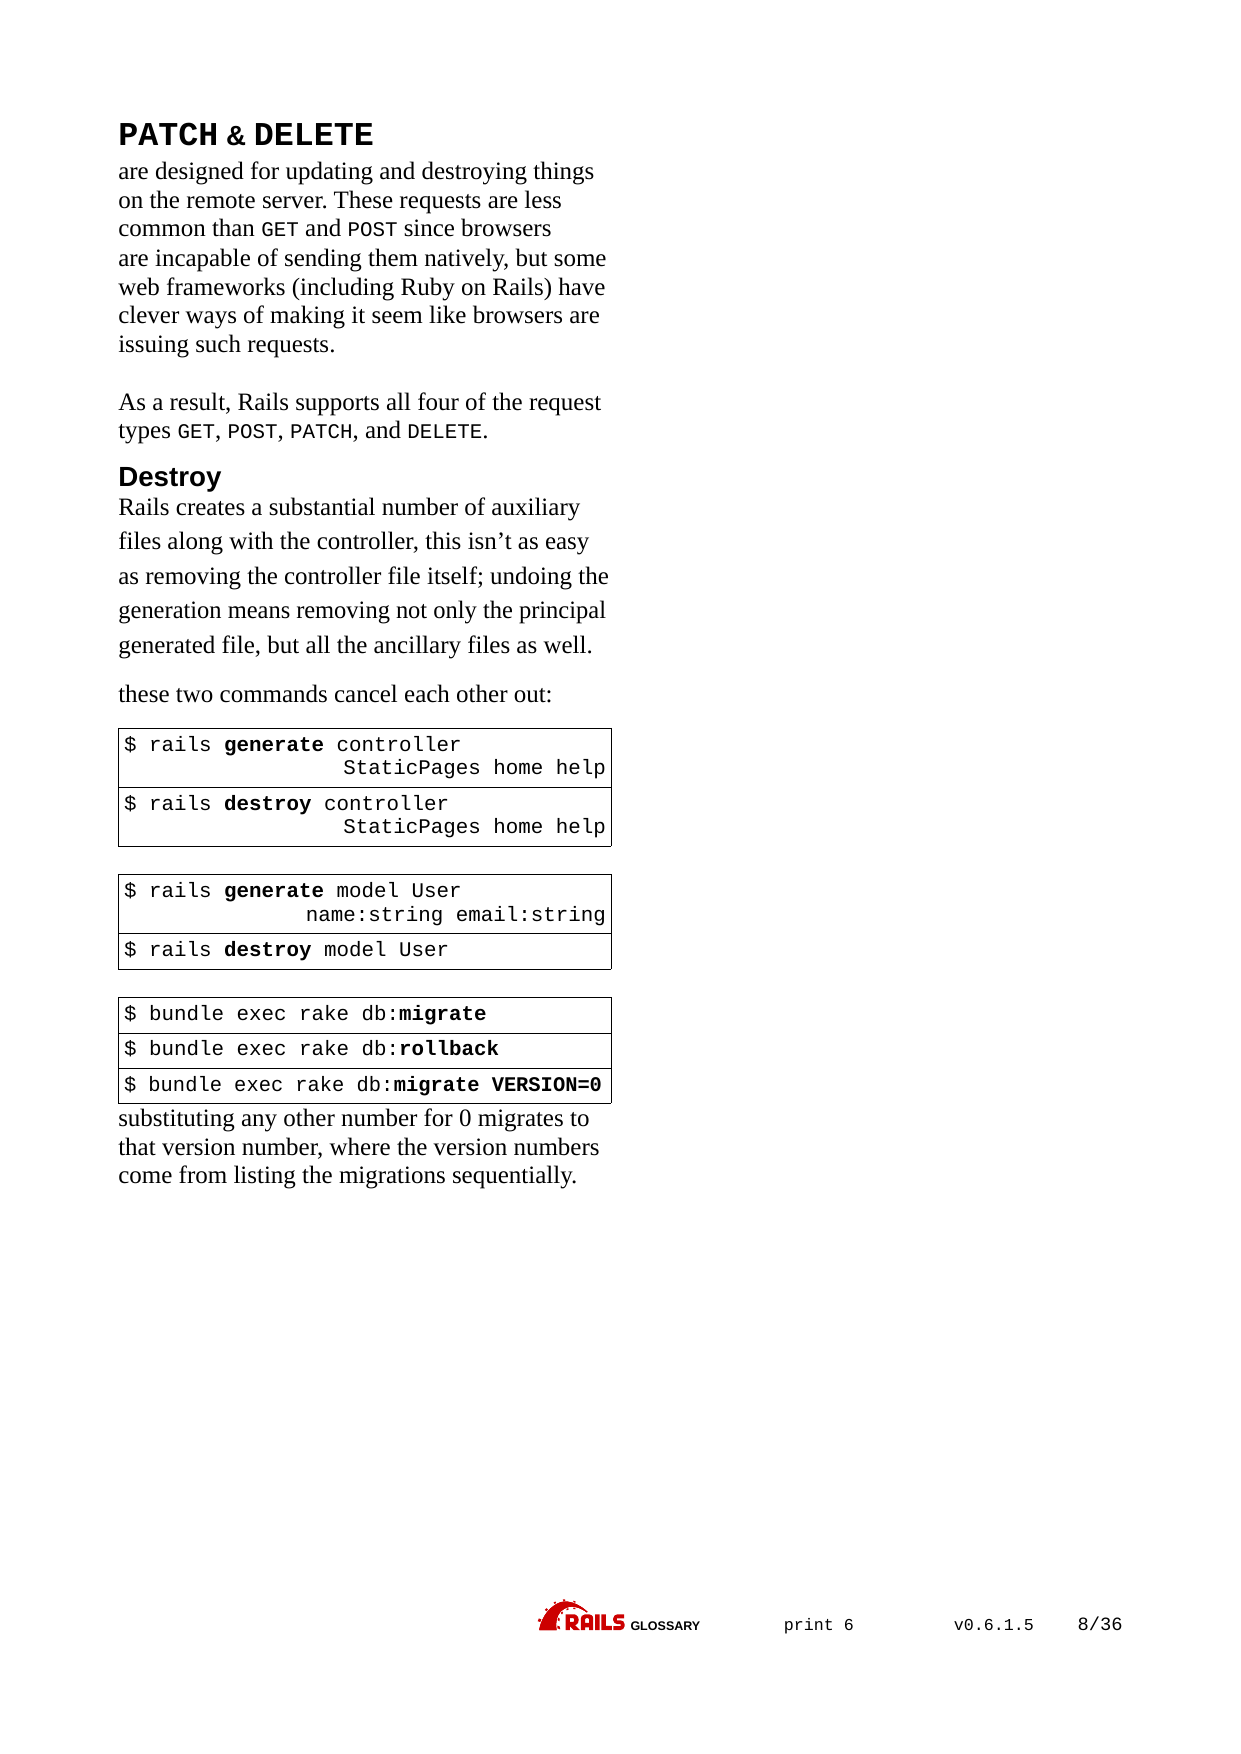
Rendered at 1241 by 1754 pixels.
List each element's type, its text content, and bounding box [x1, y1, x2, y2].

table_cell $ rails destroy model User [119, 934, 611, 968]
text As a result, Rails supports all four of the request types GET, POST, PATCH, and DELETE. [118, 387, 611, 445]
table_header $ rails generate controller StaticPages home help [119, 729, 611, 787]
text these two commands cancel each other out: [118, 679, 611, 707]
table_cell $ bundle exec rake db:migrate VERSION=0 [119, 1069, 611, 1103]
table_header $ rails generate model User name:string email:string [119, 875, 611, 933]
subtitle PATCH & DELETE [118, 118, 611, 156]
table_cell $ bundle exec rake db:rollback [119, 1034, 611, 1068]
subtitle Destroy [118, 460, 611, 492]
text are incapable of sending them natively, but some web frameworks (including Ruby on Rails) have clever ways of making it seem like browsers are issuing such requests. [118, 243, 611, 358]
table_header $ bundle exec rake db:migrate [119, 998, 611, 1032]
text substituting any other number for 0 migrates to that version number, where the version numbers come from listing the migrations sequentially. [118, 1104, 611, 1189]
table_cell $ rails destroy controller StaticPages home help [119, 788, 611, 846]
text are designed for updating and destroying things on the remote server. These requests are less common than GET and POST since browsers [118, 156, 611, 243]
text Rails creates a substantial number of auxiliary files along with the controller, this isn’t as easy as removing the controller file itself; undoing the generation means removing not only the principal generated file, but all the ancillary files as well. [118, 492, 611, 658]
